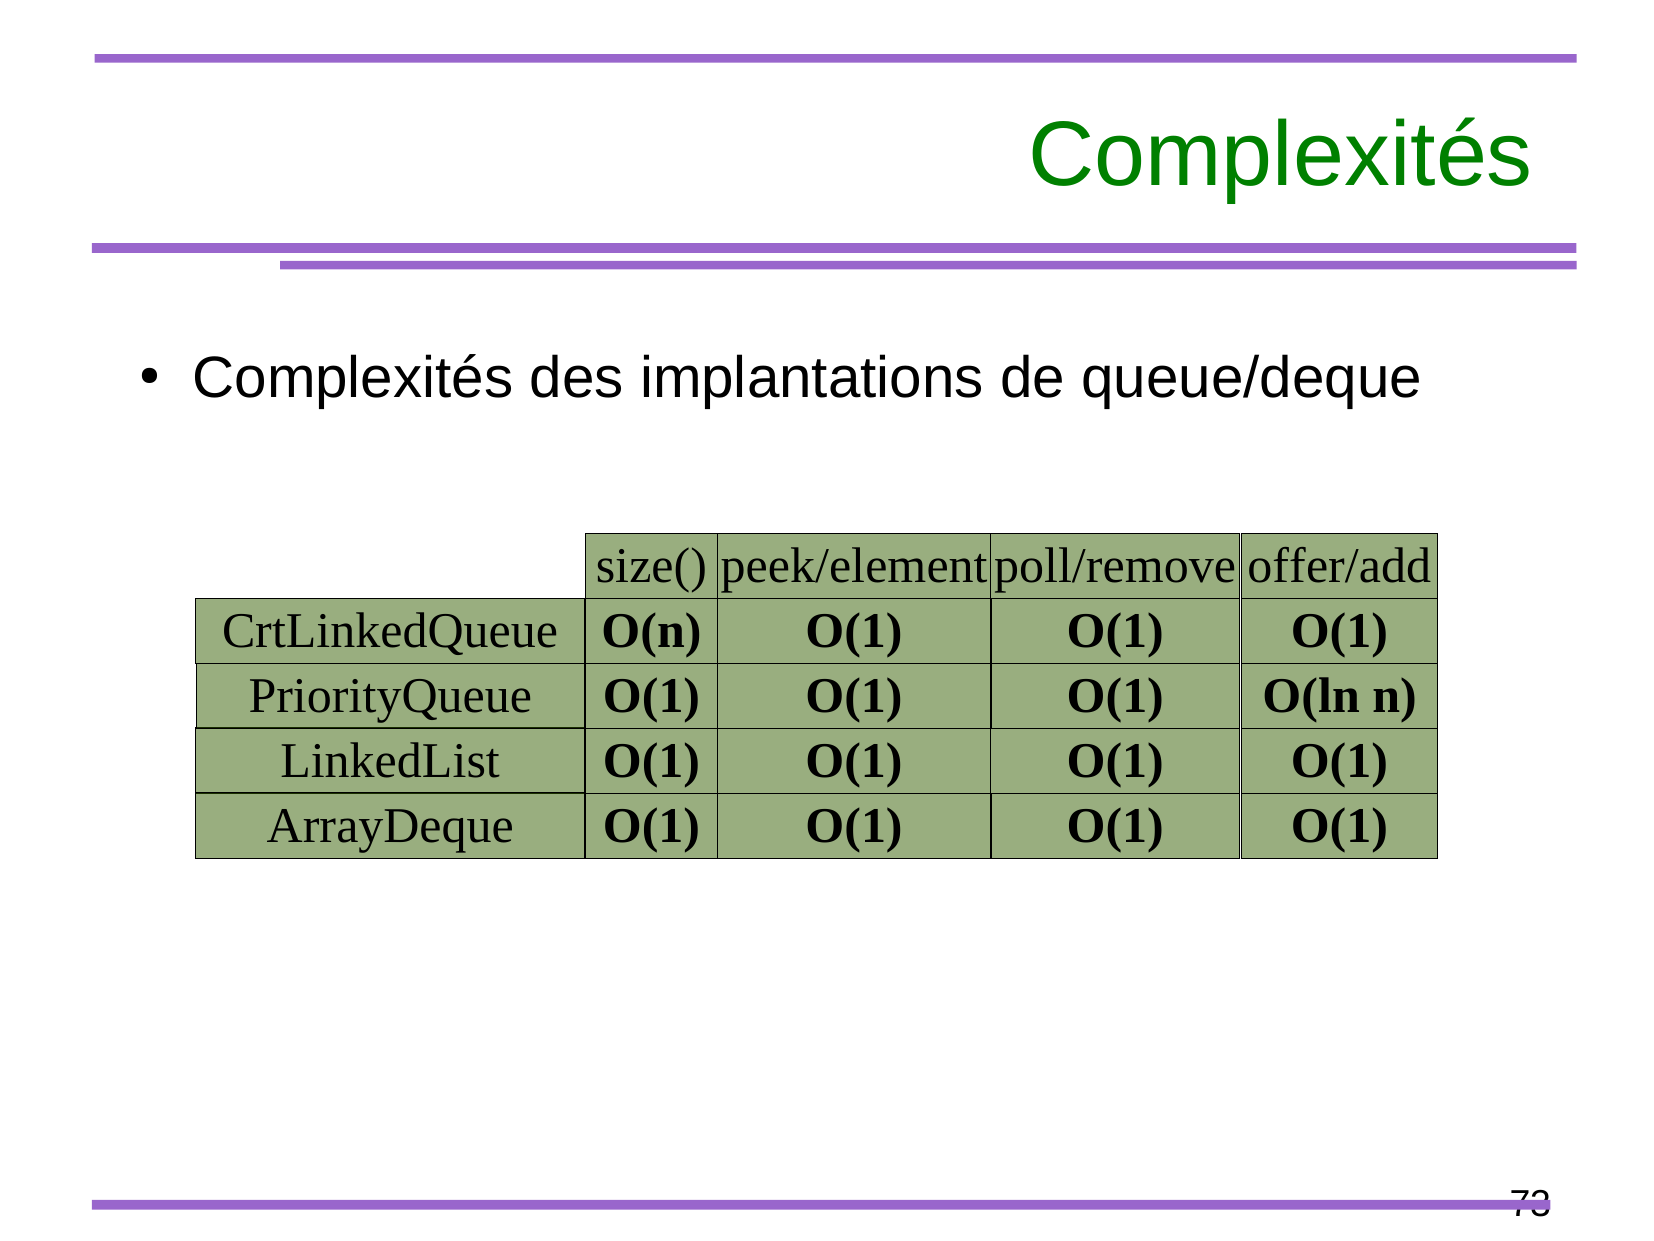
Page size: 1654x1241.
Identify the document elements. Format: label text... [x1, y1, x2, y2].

text_box CrtLinkedQueue [195, 598, 585, 664]
text_box ArrayDeque [195, 792, 585, 859]
list Complexités des implantations de queue/deque [121, 344, 1534, 1127]
title Complexités [121, 49, 1534, 257]
text_box O(1) [717, 729, 990, 793]
text_box offer/add [1241, 533, 1438, 598]
text_box O(1) [585, 793, 717, 859]
text_box O(1) [1241, 793, 1438, 859]
text_box size() [585, 533, 718, 598]
text_box O(1) [585, 729, 717, 793]
text_box O(1) [717, 598, 991, 663]
text_box O(1) [991, 598, 1240, 663]
text_box O(1) [717, 793, 991, 859]
text_box O(1) [990, 728, 1240, 793]
text_box PriorityQueue [196, 663, 585, 729]
text_box O(n) [585, 598, 717, 663]
text_box O(ln n) [1241, 663, 1438, 729]
text_box poll/remove [990, 533, 1240, 598]
text_box O(1) [717, 663, 991, 729]
text_box O(1) [991, 793, 1240, 859]
text_box LinkedList [195, 727, 585, 792]
text_box peek/element [718, 533, 990, 598]
text_box O(1) [585, 663, 717, 729]
text_box O(1) [1241, 598, 1438, 663]
text_box O(1) [991, 663, 1240, 729]
text_box O(1) [1241, 729, 1438, 793]
